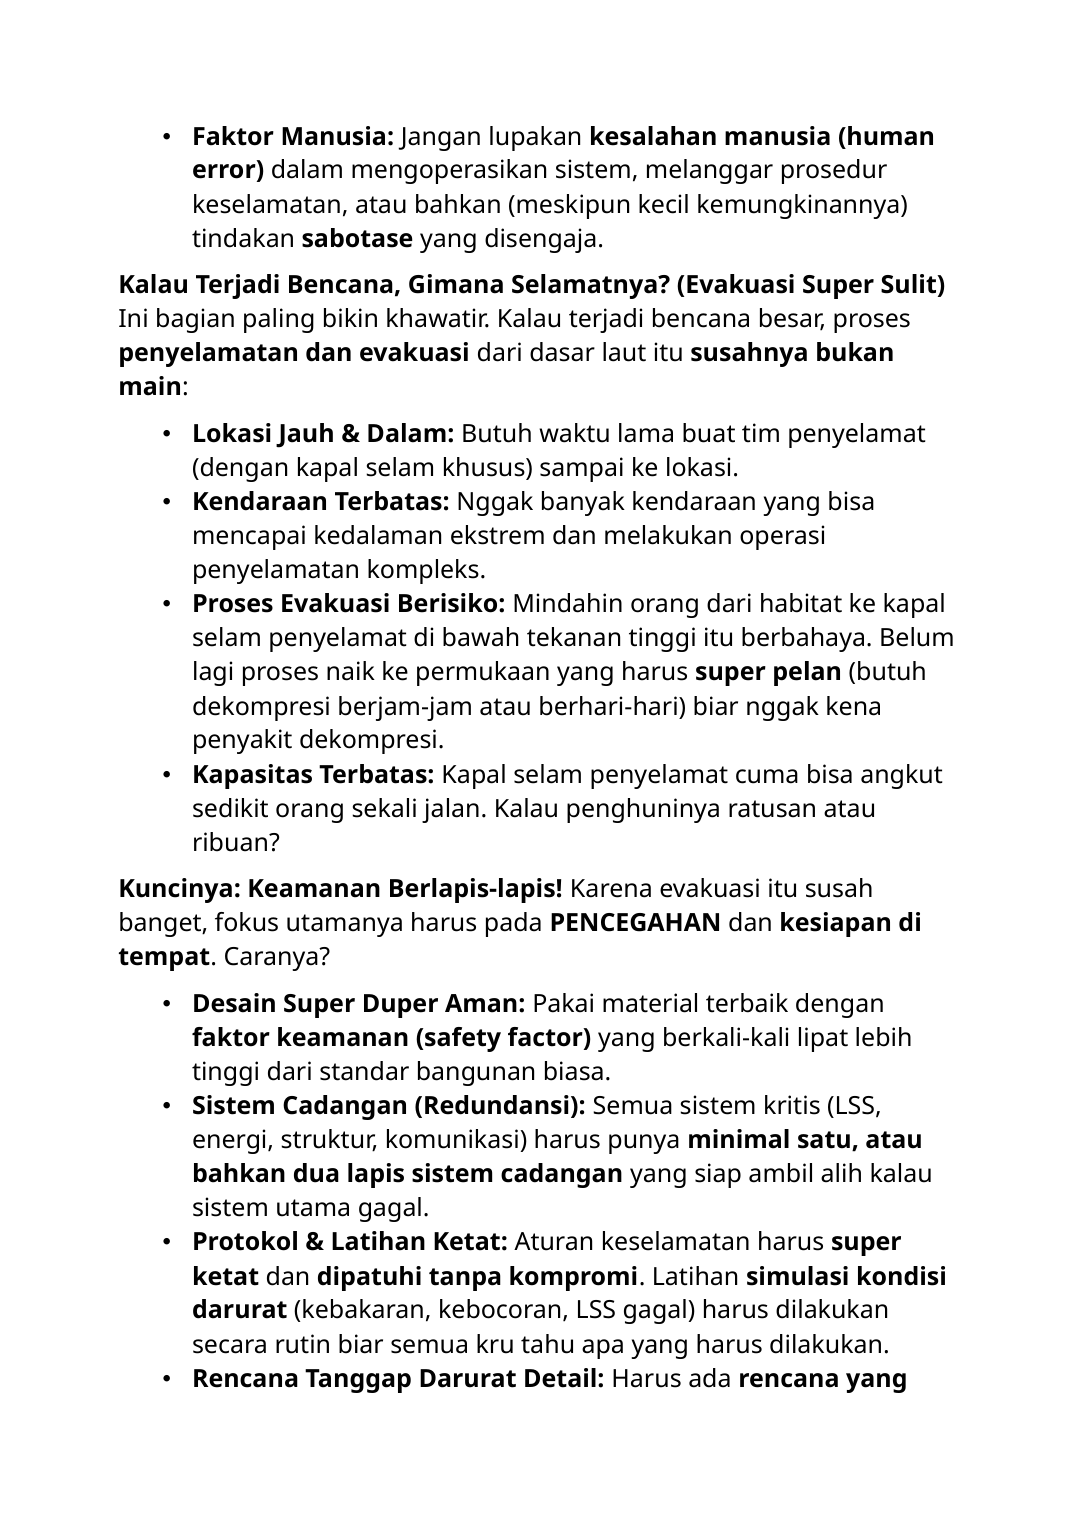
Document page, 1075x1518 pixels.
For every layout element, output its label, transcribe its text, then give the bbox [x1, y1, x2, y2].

list Sistem Cadangan (Redundansi): Semua sistem kritis (LSS, energi, struktur, komunikasi) harus punya minimal satu, atau bahkan dua lapis sistem cadangan yang siap ambil alih kalau sistem utama gagal. [162, 1088, 957, 1224]
list Kapasitas Terbatas: Kapal selam penyelamat cuma bisa angkut sedikit orang sekali jalan. Kalau penghuninya ratusan atau ribuan? [162, 756, 957, 858]
list Rencana Tanggap Darurat Detail: Harus ada rencana yang [162, 1360, 957, 1394]
list Protokol & Latihan Ketat: Aturan keselamatan harus super ketat dan dipatuhi tanpa kompromi. Latihan simulasi kondisi darurat (kebakaran, kebocoran, LSS gagal) harus dilakukan secara rutin biar semua kru tahu apa yang harus dilakukan. [162, 1224, 957, 1360]
list Lokasi Jauh & Dalam: Butuh waktu lama buat tim penyelamat (dengan kapal selam khusus) sampai ke lokasi. [162, 416, 957, 484]
text Kalau Terjadi Bencana, Gimana Selamatnya? (Evakuasi Super Sulit) Ini bagian paling bikin khawatir. Kalau terjadi bencana besar, proses penyelamatan dan evakuasi dari dasar laut itu susahnya bukan main: [118, 267, 957, 403]
list Proses Evakuasi Berisiko: Mindahin orang dari habitat ke kapal selam penyelamat di bawah tekanan tinggi itu berbahaya. Belum lagi proses naik ke permukaan yang harus super pelan (butuh dekompresi berjam-jam atau berhari-hari) biar nggak kena penyakit dekompresi. [162, 586, 957, 756]
list Kendaraan Terbatas: Nggak banyak kendaraan yang bisa mencapai kedalaman ekstrem dan melakukan operasi penyelamatan kompleks. [162, 484, 957, 586]
list Faktor Manusia: Jangan lupakan kesalahan manusia (human error) dalam mengoperasikan sistem, melanggar prosedur keselamatan, atau bahkan (meskipun kecil kemungkinannya) tindakan sabotase yang disengaja. [162, 118, 957, 254]
text Kuncinya: Keamanan Berlapis-lapis! Karena evakuasi itu susah banget, fokus utamanya harus pada PENCEGAHAN dan kesiapan di tempat. Caranya? [118, 871, 957, 973]
list Desain Super Duper Aman: Pakai material terbaik dengan faktor keamanan (safety factor) yang berkali-kali lipat lebih tinggi dari standar bangunan biasa. [162, 986, 957, 1088]
